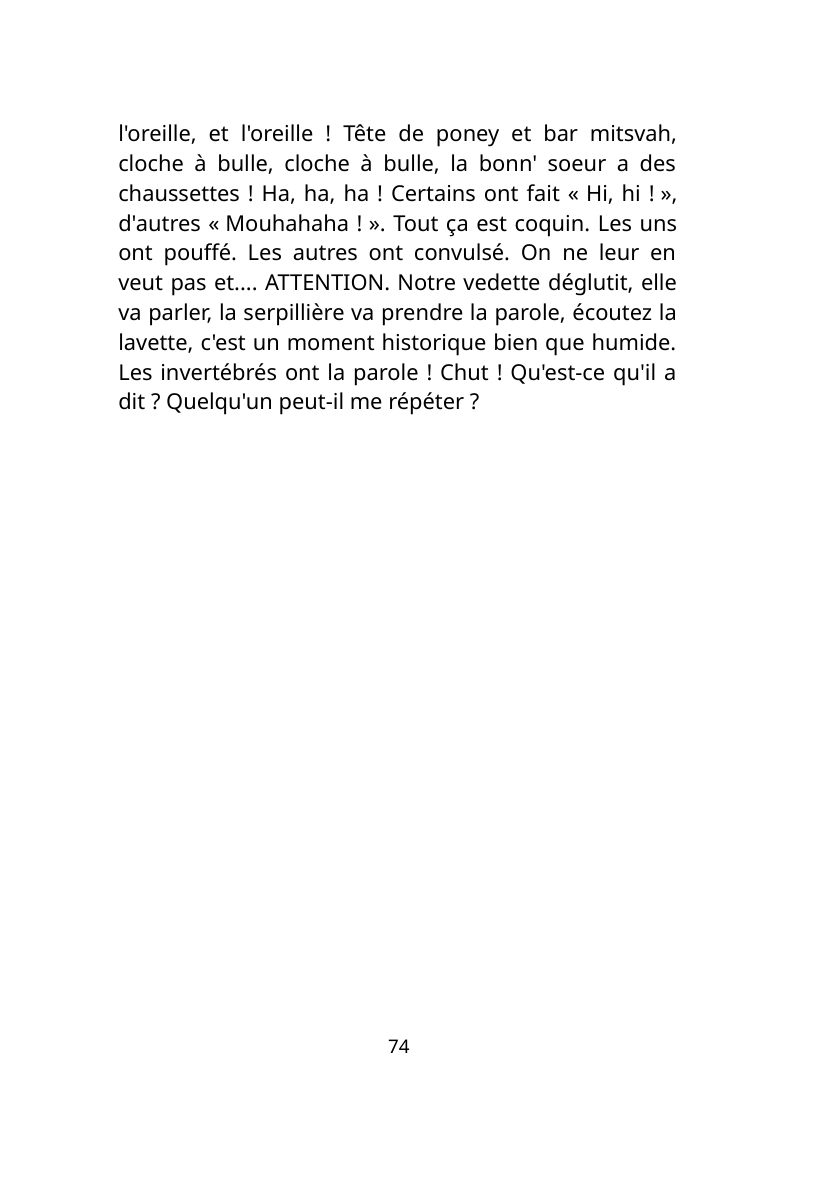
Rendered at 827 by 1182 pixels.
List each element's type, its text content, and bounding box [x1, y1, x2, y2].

text l'oreille, et l'oreille ! Tête de poney et bar mitsvah, cloche à bulle, cloche à bulle, la bonn' soeur a des chaussettes ! Ha, ha, ha ! Certains ont fait « Hi, hi ! », d'autres « Mouhahaha ! ». Tout ça est coquin. Les uns ont pouffé. Les autres ont convulsé. On ne leur en veut pas et.... ATTENTION. Notre vedette déglutit, elle va parler, la serpillière va prendre la parole, écoutez la lavette, c'est un moment historique bien que humide. Les invertébrés ont la parole ! Chut ! Qu'est-ce qu'il a dit ? Quelqu'un peut-il me répéter ? [118, 118, 677, 416]
